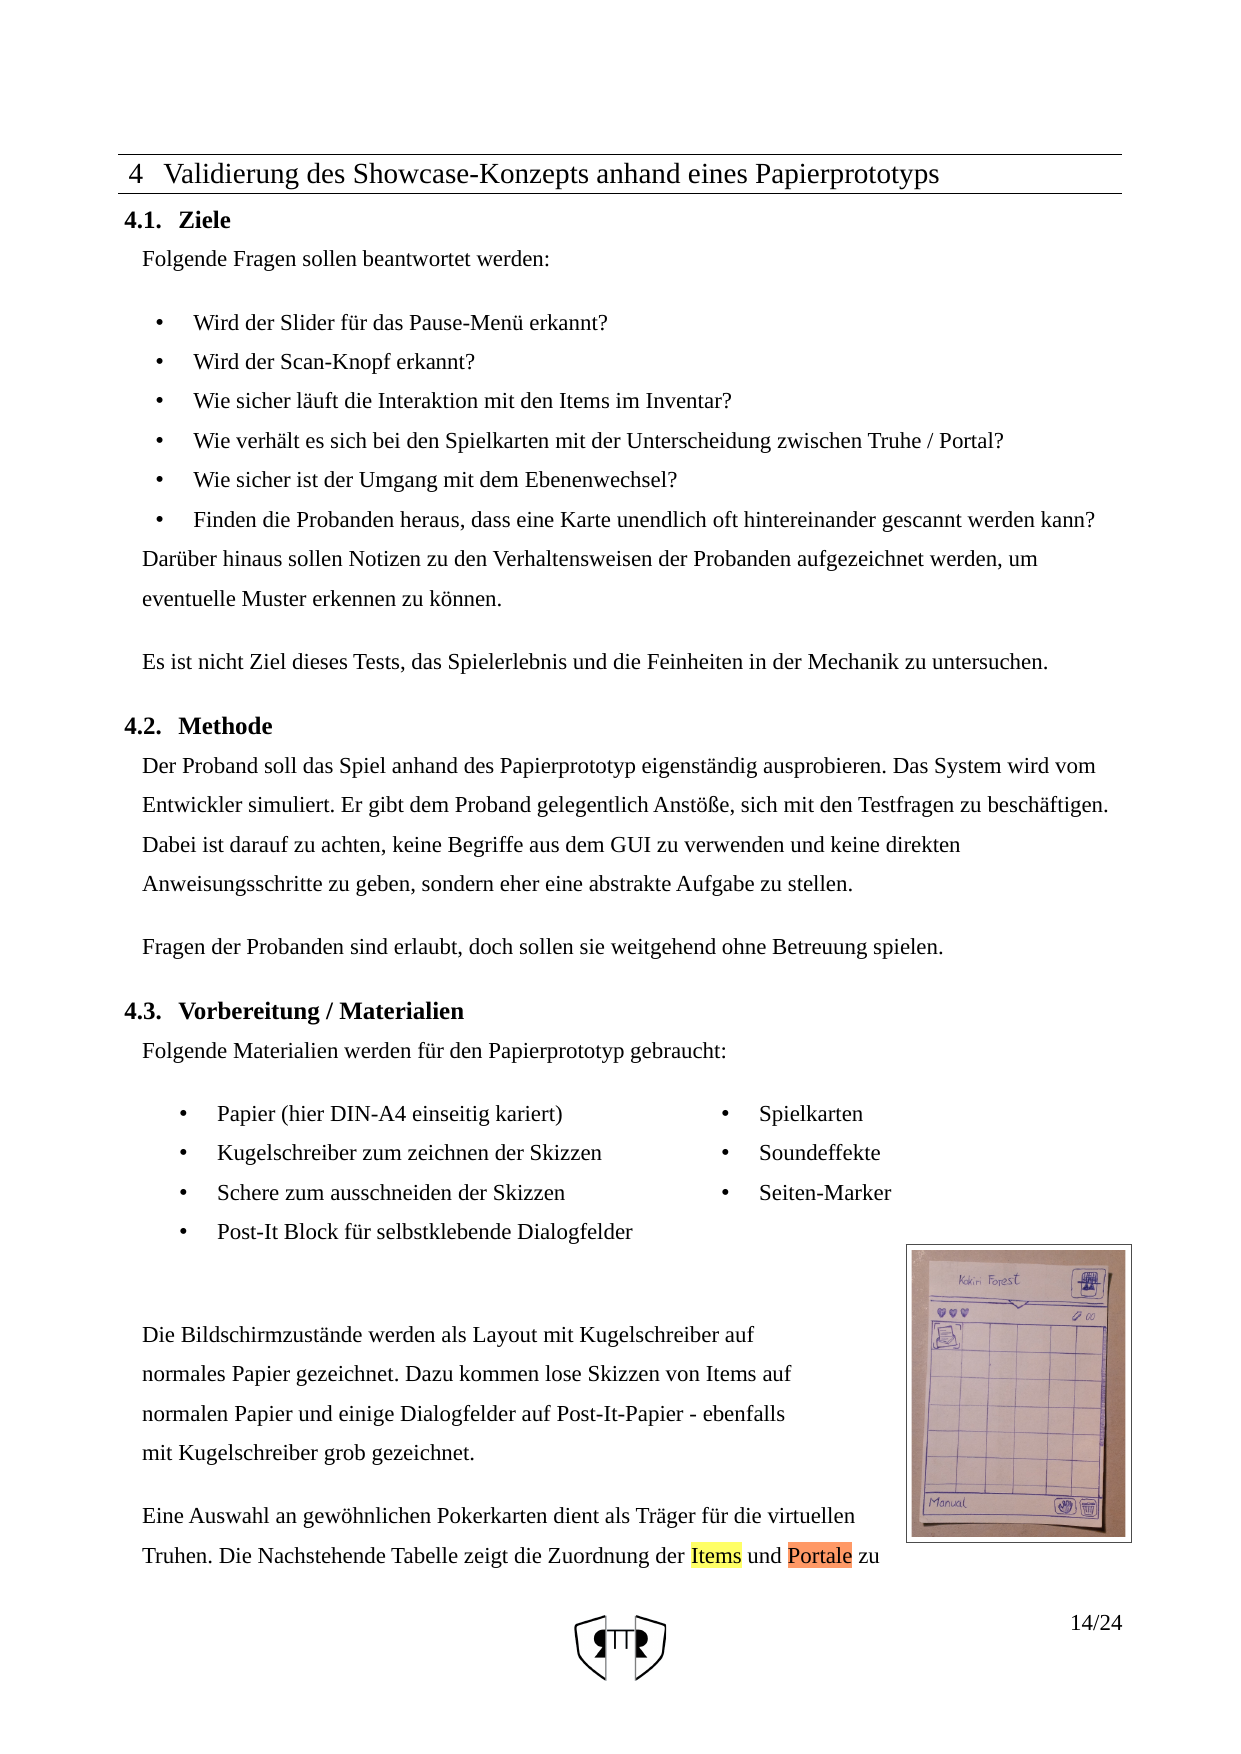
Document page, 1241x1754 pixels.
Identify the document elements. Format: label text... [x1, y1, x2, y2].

text Folgende Materialien werden für den Papierprototyp gebraucht: [142, 1037, 1122, 1063]
list Wie verhält es sich bei den Spielkarten mit der Unterscheidung zwischen Truhe / Portal? [156, 427, 1122, 453]
text Fragen der Probanden sind erlaubt, doch sollen sie weitgehend ohne Betreuung spielen. [142, 933, 1122, 959]
subtitle Methode [124, 711, 1122, 740]
text Darüber hinaus sollen Notizen zu den Verhaltensweisen der Probanden aufgezeichnet werden, um eventuelle Muster erkennen zu können. [142, 545, 1122, 611]
list Papier (hier DIN-A4 einseitig kariert) [179, 1100, 660, 1126]
text Folgende Fragen sollen beantwortet werden: [142, 245, 1122, 272]
list Wird der Scan-Knopf erkannt? [156, 348, 1122, 374]
list Kugelschreiber zum zeichnen der Skizzen [179, 1139, 660, 1166]
text Es ist nicht Ziel dieses Tests, das Spielerlebnis und die Feinheiten in der Mechanik zu untersuchen. [142, 648, 1122, 674]
list Soundeffekte [721, 1139, 1122, 1166]
subtitle Validierung des Showcase-Konzepts anhand eines Papierprototyps [118, 155, 1122, 193]
picture [911, 1250, 1126, 1537]
list Schere zum ausschneiden der Skizzen [179, 1179, 660, 1205]
list Finden die Probanden heraus, dass eine Karte unendlich oft hintereinander gescannt werden kann? [156, 506, 1122, 532]
list Post-It Block für selbstklebende Dialogfelder [179, 1218, 660, 1245]
subtitle Vorbereitung / Materialien [124, 996, 1122, 1025]
text [907, 1245, 1131, 1542]
picture [574, 1615, 667, 1681]
text Der Proband soll das Spiel anhand des Papierprototyp eigenständig ausprobieren. Das System wird vom Entwickler simuliert. Er gibt dem Proband gelegentlich Anstöße, sich mit den Testfragen zu beschäftigen. Dabei ist darauf zu achten, keine Begriffe aus dem GUI zu verwenden und keine direkten Anweisungsschritte zu geben, sondern eher eine abstrakte Aufgabe zu stellen. [142, 752, 1122, 896]
list Wie sicher läuft die Interaktion mit den Items im Inventar? [156, 387, 1122, 414]
text Eine Auswahl an gewöhnlichen Pokerkarten dient als Träger für die virtuellen Truhen. Die Nachstehende Tabelle zeigt die Zuordnung der Items und Portale zu [142, 1503, 1122, 1568]
subtitle Ziele [124, 205, 1122, 234]
list Seiten-Marker [721, 1179, 1122, 1205]
list Spielkarten [721, 1100, 1122, 1126]
list Wie sicher ist der Umgang mit dem Ebenenwechsel? [156, 466, 1122, 493]
text Die Bildschirmzustände werden als Layout mit Kugelschreiber auf normales Papier gezeichnet. Dazu kommen lose Skizzen von Items auf normalen Papier und einige Dialogfelder auf Post-It-Papier - ebenfalls mit Kugelschreiber grob gezeichnet. [142, 1321, 809, 1466]
list Wird der Slider für das Pause-Menü erkannt? [156, 308, 1122, 335]
